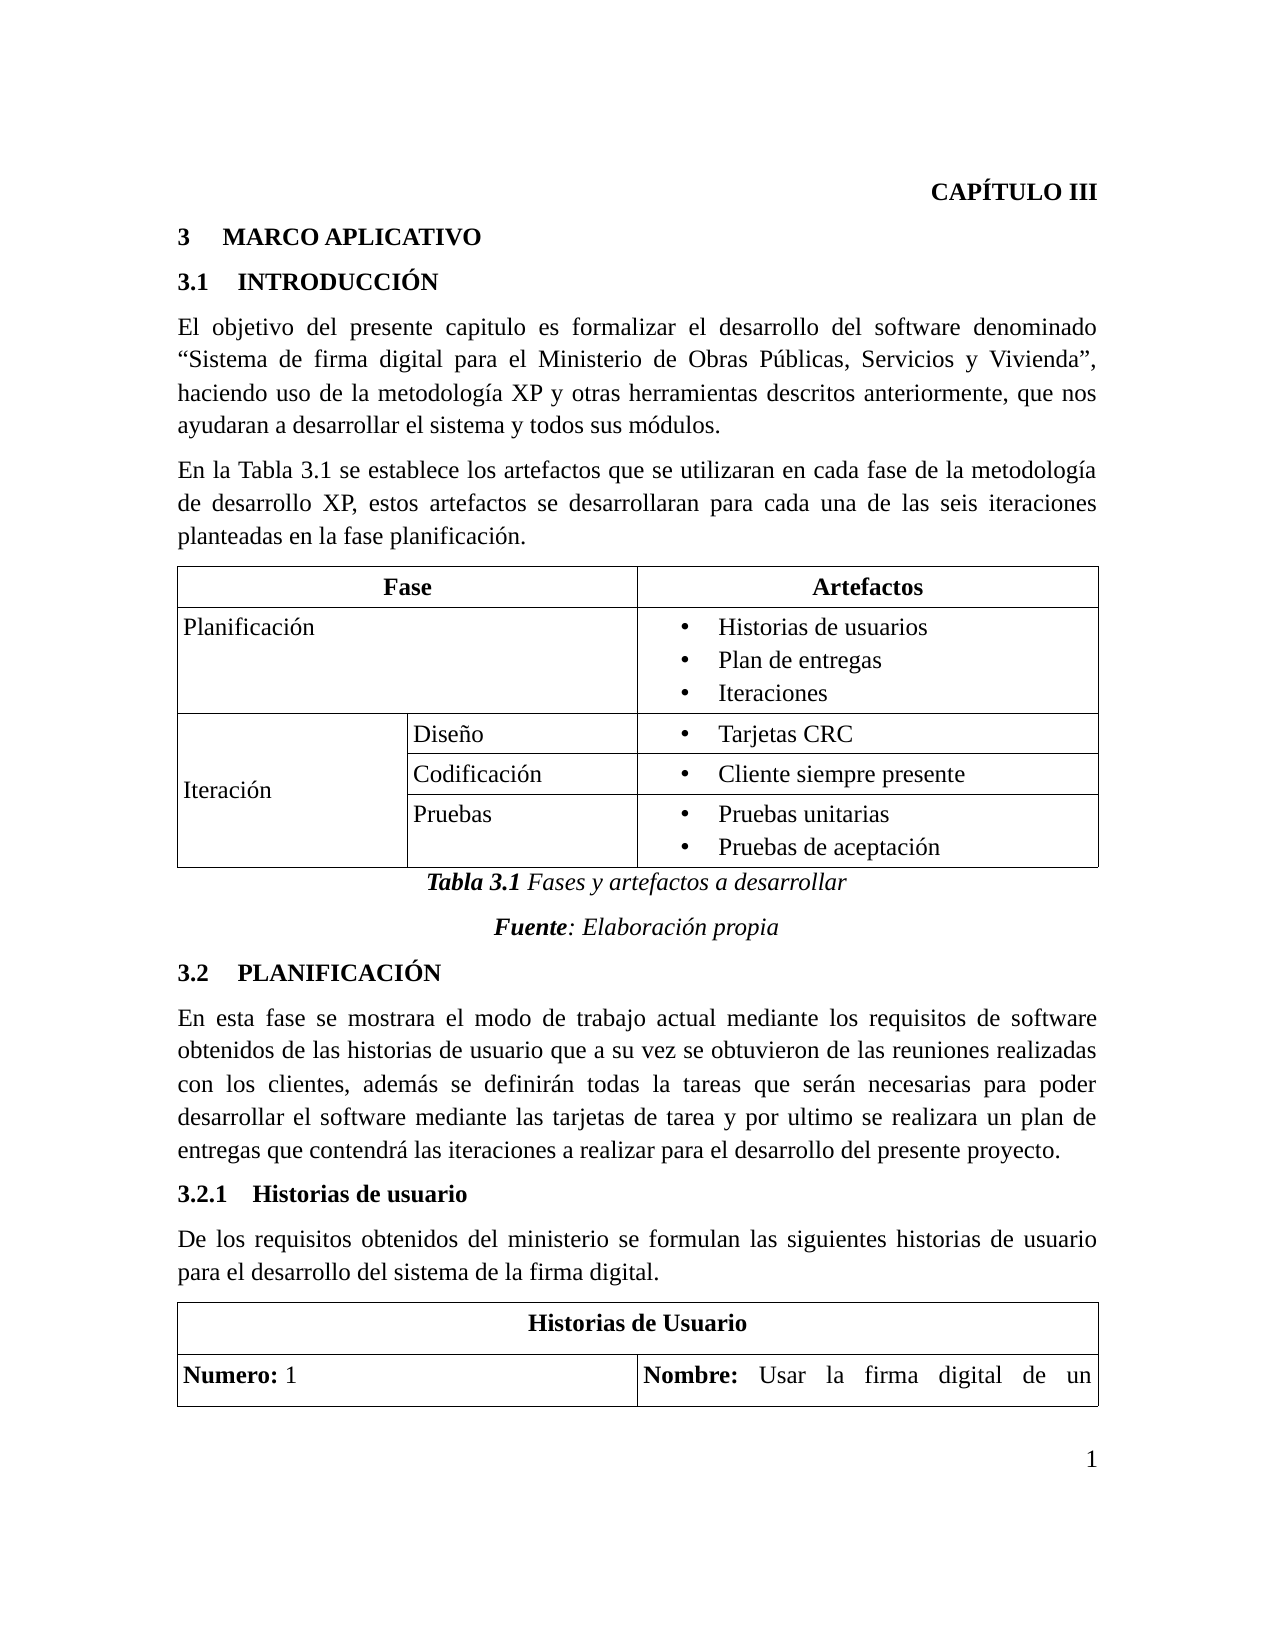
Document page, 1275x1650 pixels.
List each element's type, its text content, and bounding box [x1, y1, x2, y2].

table_cell Diseño [408, 714, 637, 753]
title CAPÍTULO III [177, 177, 1098, 206]
subtitle MARCO APLICATIVO [177, 222, 1098, 251]
subtitle PLANIFICACIÓN [177, 958, 1098, 987]
table_cell Tarjetas CRC [638, 714, 1098, 753]
text El objetivo del presente capitulo es formalizar el desarrollo del software denominado “Sistema de firma digital para el Ministerio de Obras Públicas, Servicios y Vivienda”, haciendo uso de la metodología XP y otras herramientas descritos anteriormente, que nos ayudaran a desarrollar el sistema y todos sus módulos. [177, 312, 1098, 439]
table_cell Iteración [178, 714, 407, 867]
table_cell Numero: 1 [178, 1355, 637, 1406]
table_header Fase [178, 567, 637, 607]
table_cell Codificación [408, 754, 637, 793]
subtitle INTRODUCCIÓN [177, 267, 1098, 296]
table_cell Planificación [178, 608, 637, 713]
text En la Tabla 3.1 se establece los artefactos que se utilizaran en cada fase de la metodología de desarrollo XP, estos artefactos se desarrollaran para cada una de las seis iteraciones planteadas en la fase planificación. [177, 455, 1098, 550]
table_cell Cliente siempre presente [638, 754, 1098, 793]
table_cell Pruebas unitarias Pruebas de aceptación [638, 795, 1098, 867]
text Fuente: Elaboración propia [177, 912, 1098, 941]
text De los requisitos obtenidos del ministerio se formulan las siguientes historias de usuario para el desarrollo del sistema de la firma digital. [177, 1224, 1098, 1286]
table_cell Historias de usuarios Plan de entregas Iteraciones [638, 608, 1098, 713]
table_cell Pruebas [408, 795, 637, 867]
table_cell Nombre: Usar la firma digital de un [638, 1355, 1098, 1406]
subtitle Historias de usuario [177, 1179, 1098, 1208]
text En esta fase se mostrara el modo de trabajo actual mediante los requisitos de software obtenidos de las historias de usuario que a su vez se obtuvieron de las reuniones realizadas con los clientes, además se definirán todas la tareas que serán necesarias para poder desarrollar el software mediante las tarjetas de tarea y por ultimo se realizara un plan de entregas que contendrá las iteraciones a realizar para el desarrollo del presente proyecto. [177, 1003, 1098, 1163]
table_header Artefactos [638, 567, 1098, 607]
table_header Historias de Usuario [178, 1303, 1098, 1354]
text Tabla 3.1 Fases y artefactos a desarrollar [177, 868, 1098, 896]
